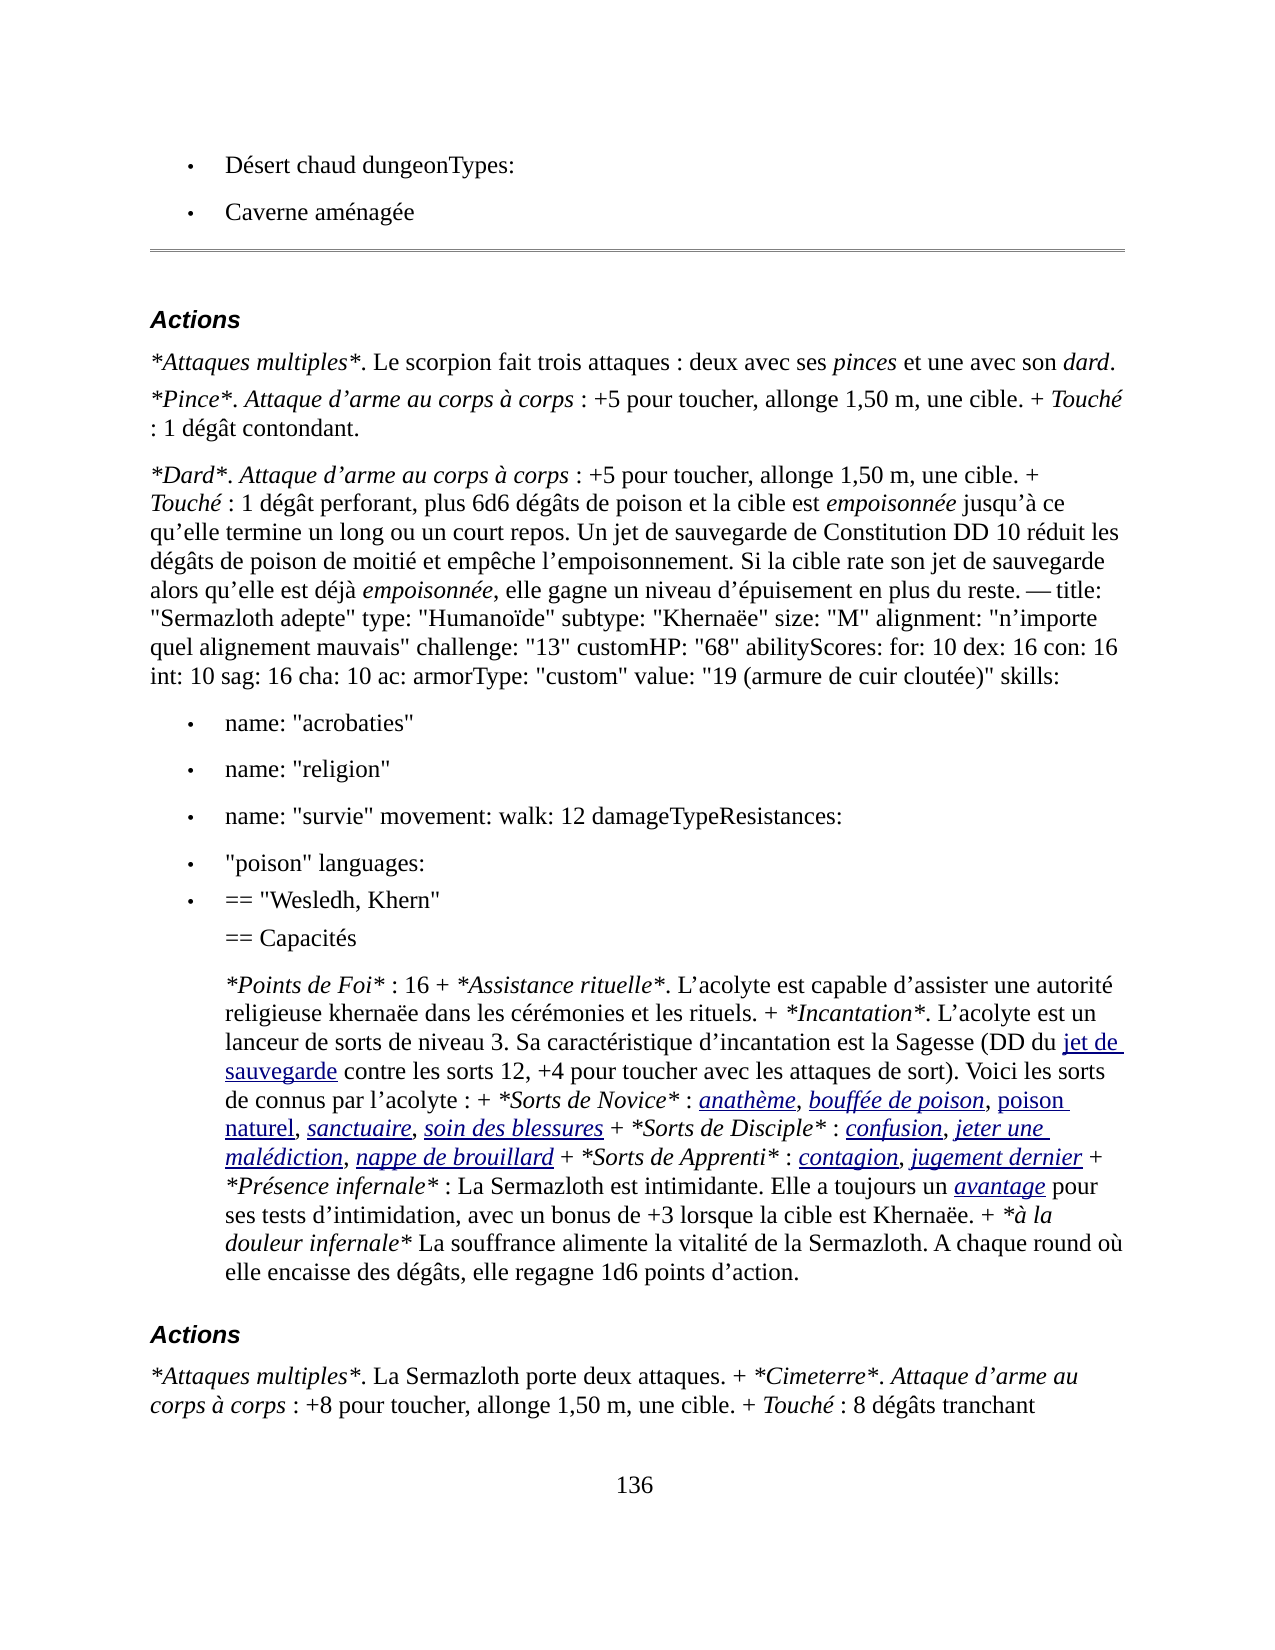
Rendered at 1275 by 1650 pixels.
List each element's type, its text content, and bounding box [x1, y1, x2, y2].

list == "Wesledh, Khern" [187, 885, 1125, 914]
list name: "acrobaties" [187, 708, 1125, 736]
list Désert chaud dungeonTypes: [187, 150, 1125, 179]
subtitle Actions [150, 306, 1125, 334]
text *Dard*. Attaque d’arme au corps à corps : +5 pour toucher, allonge 1,50 m, une cible. + Touché : 1 dégât perforant, plus 6d6 dégâts de poison et la cible est empoisonnée jusqu’à ce qu’elle termine un long ou un court repos. Un jet de sauvegarde de Constitution DD 10 réduit les dégâts de poison de moitié et empêche l’empoisonnement. Si la cible rate son jet de sauvegarde alors qu’elle est déjà empoisonnée, elle gagne un niveau d’épuisement en plus du reste. — title: "Sermazloth adepte" type: "Humanoïde" subtype: "Khernaëe" size: "M" alignment: "n’importe quel alignement mauvais" challenge: "13" customHP: "68" abilityScores: for: 10 dex: 16 con: 16 int: 10 sag: 16 cha: 10 ac: armorType: "custom" value: "19 (armure de cuir cloutée)" skills: [150, 460, 1125, 690]
text *Pince*. Attaque d’arme au corps à corps : +5 pour toucher, allonge 1,50 m, une cible. + Touché : 1 dégât contondant. [150, 384, 1125, 442]
text *Attaques multiples*. Le scorpion fait trois attaques : deux avec ses pinces et une avec son dard. [150, 347, 1125, 375]
subtitle Actions [150, 1320, 1125, 1348]
list *Points de Foi* : 16 + *Assistance rituelle*. L’acolyte est capable d’assister une autorité religieuse khernaëe dans les cérémonies et les rituels. + *Incantation*. L’acolyte est un lanceur de sorts de niveau 3. Sa caractéristique d’incantation est la Sagesse (DD du jet de sauvegarde contre les sorts 12, +4 pour toucher avec les attaques de sort). Voici les sorts de connus par l’acolyte : + *Sorts de Novice* : anathème, bouffée de poison, poison naturel, sanctuaire, soin des blessures + *Sorts de Disciple* : confusion, jeter une malédiction, nappe de brouillard + *Sorts de Apprenti* : contagion, jugement dernier + *Présence infernale* : La Sermazloth est intimidante. Elle a toujours un avantage pour ses tests d’intimidation, avec un bonus de +3 lorsque la cible est Khernaëe. + *à la douleur infernale* La souffrance alimente la vitalité de la Sermazloth. A chaque round où elle encaisse des dégâts, elle regagne 1d6 points d’action. [187, 970, 1125, 1286]
list name: "religion" [187, 754, 1125, 783]
list "poison" languages: [187, 848, 1125, 876]
text *Attaques multiples*. La Sermazloth porte deux attaques. + *Cimeterre*. Attaque d’arme au corps à corps : +8 pour toucher, allonge 1,50 m, une cible. + Touché : 8 dégâts tranchant [150, 1361, 1125, 1418]
list Caverne aménagée [187, 197, 1125, 225]
list == Capacités [187, 923, 1125, 952]
list name: "survie" movement: walk: 12 damageTypeResistances: [187, 801, 1125, 830]
